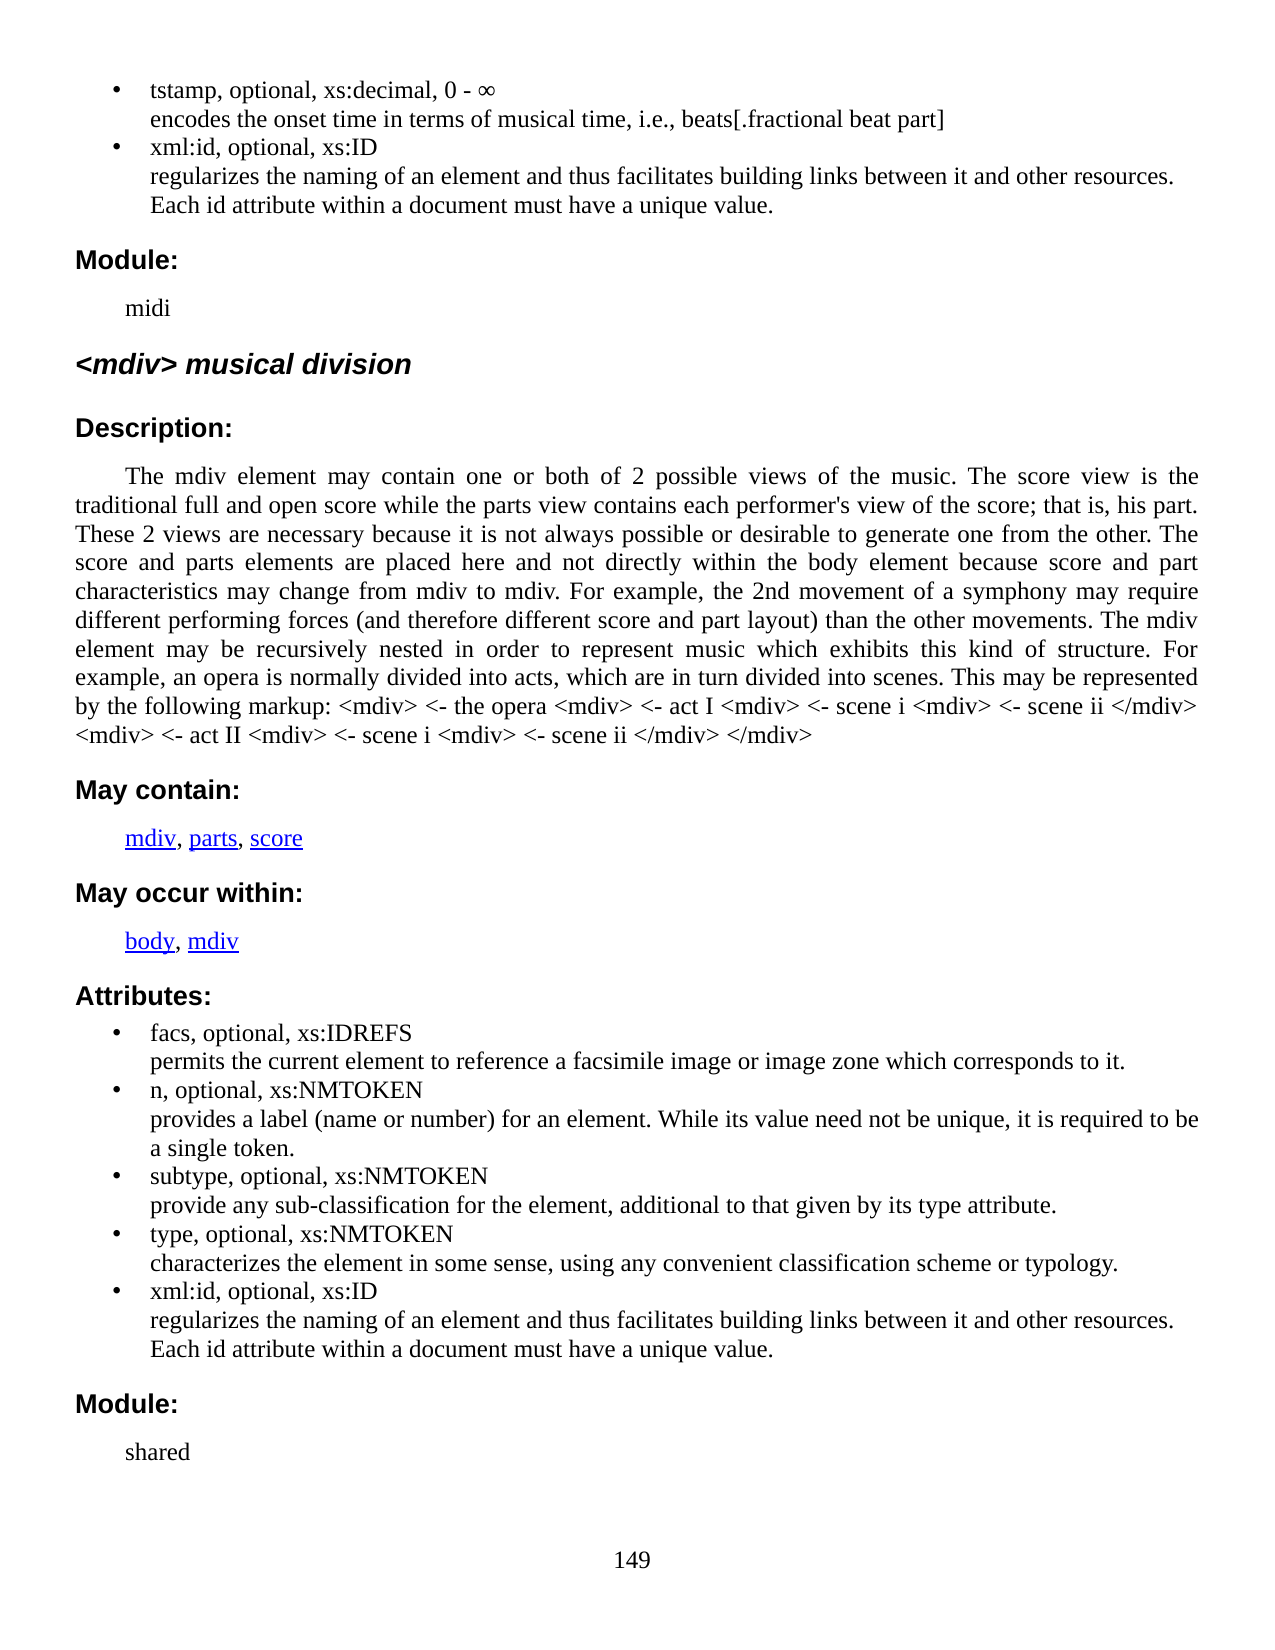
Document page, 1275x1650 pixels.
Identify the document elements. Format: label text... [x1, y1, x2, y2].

subtitle May occur within: [75, 877, 1200, 908]
list facs, optional, xs:IDREFS permits the current element to reference a facsimile image or image zone which corresponds to it. [112, 1018, 1200, 1075]
list type, optional, xs:NMTOKEN characterizes the element in some sense, using any convenient classification scheme or typology. [112, 1219, 1200, 1276]
subtitle Attributes: [75, 980, 1200, 1011]
list xml:id, optional, xs:ID regularizes the naming of an element and thus facilitates building links between it and other resources. Each id attribute within a document must have a unique value. [112, 132, 1200, 219]
text shared [75, 1437, 1200, 1466]
list tstamp, optional, xs:decimal, 0 - ∞ encodes the onset time in terms of musical time, i.e., beats[.fractional beat part] [112, 75, 1200, 132]
subtitle <mdiv> musical division [75, 347, 1200, 381]
list xml:id, optional, xs:ID regularizes the naming of an element and thus facilitates building links between it and other resources. Each id attribute within a document must have a unique value. [112, 1276, 1200, 1363]
subtitle Module: [75, 1388, 1200, 1419]
list subtype, optional, xs:NMTOKEN provide any sub-classification for the element, additional to that given by its type attribute. [112, 1161, 1200, 1219]
text The mdiv element may contain one or both of 2 possible views of the music. The score view is the traditional full and open score while the parts view contains each performer's view of the score; that is, his part. These 2 views are necessary because it is not always possible or desirable to generate one from the other. The score and parts elements are placed here and not directly within the body element because score and part characteristics may change from mdiv to mdiv. For example, the 2nd movement of a symphony may require different performing forces (and therefore different score and part layout) than the other movements. The mdiv element may be recursively nested in order to represent music which exhibits this kind of structure. For example, an opera is normally divided into acts, which are in turn divided into scenes. This may be represented by the following markup: <mdiv> <- the opera <mdiv> <- act I <mdiv> <- scene i <mdiv> <- scene ii </mdiv> <mdiv> <- act II <mdiv> <- scene i <mdiv> <- scene ii </mdiv> </mdiv> [75, 461, 1200, 749]
text body, mdiv [75, 926, 1200, 955]
subtitle Module: [75, 244, 1200, 275]
subtitle May contain: [75, 774, 1200, 805]
text mdiv, parts, score [75, 823, 1200, 852]
subtitle Description: [75, 412, 1200, 443]
text midi [75, 293, 1200, 322]
list n, optional, xs:NMTOKEN provides a label (name or number) for an element. While its value need not be unique, it is required to be a single token. [112, 1075, 1200, 1161]
